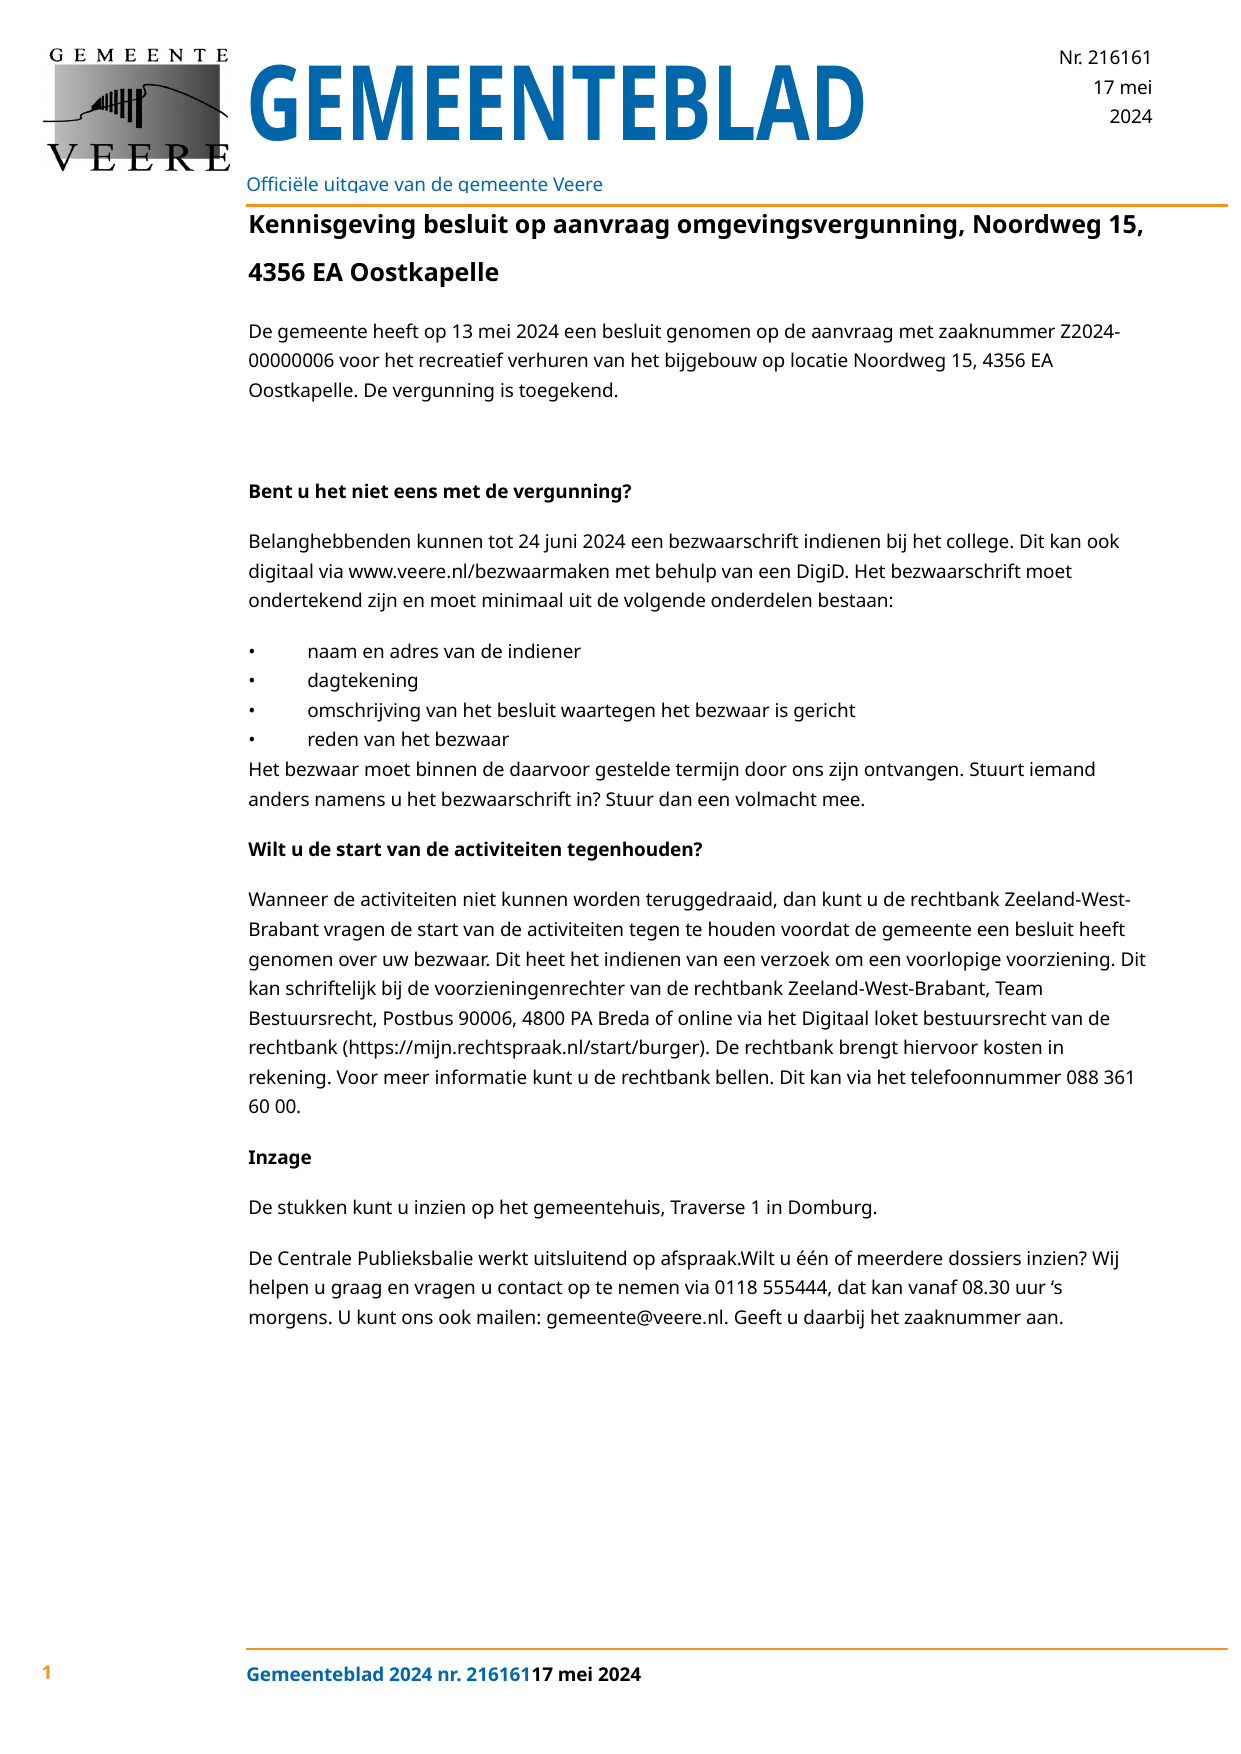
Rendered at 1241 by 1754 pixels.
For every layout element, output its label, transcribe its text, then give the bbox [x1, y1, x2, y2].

list naam en adres van de indiener [248, 638, 1152, 664]
text Wilt u de start van de activiteiten tegenhouden? [248, 836, 1152, 862]
text Wanneer de activiteiten niet kunnen worden teruggedraaid, dan kunt u de rechtbank Zeeland-West-Brabant vragen de start van de activiteiten tegen te houden voordat de gemeente een besluit heeft genomen over uw bezwaar. Dit heet het indienen van een verzoek om een voorlopige voorziening. Dit kan schriftelijk bij de voorzieningenrechter van de rechtbank Zeeland-West-Brabant, Team Bestuursrecht, Postbus 90006, 4800 PA Breda of online via het Digitaal loket bestuursrecht van de rechtbank (https://mijn.rechtspraak.nl/start/burger). De rechtbank brengt hiervoor kosten in rekening. Voor meer informatie kunt u de rechtbank bellen. Dit kan via het telefoonnummer 088 361 60 00. [248, 887, 1152, 1119]
text Belanghebbenden kunnen tot 24 juni 2024 een bezwaarschrift indienen bij het college. Dit kan ook digitaal via www.veere.nl/bezwaarmaken met behulp van een DigiD. Het bezwaarschrift moet ondertekend zijn en moet minimaal uit de volgende onderdelen bestaan: [248, 528, 1152, 613]
text De gemeente heeft op 13 mei 2024 een besluit genomen op de aanvraag met zaaknummer Z2024-00000006 voor het recreatief verhuren van het bijgebouw op locatie Noordweg 15, 4356 EA Oostkapelle. De vergunning is toegekend. [248, 318, 1152, 403]
list reden van het bezwaar [248, 727, 1152, 752]
text Kennisgeving besluit op aanvraag omgevingsvergunning, Noordweg 15, 4356 EA Oostkapelle [248, 207, 1152, 288]
text Bent u het niet eens met de vergunning? [248, 478, 1152, 504]
list dagtekening [248, 667, 1152, 693]
text Inzage [248, 1144, 1152, 1170]
list omschrijving van het besluit waartegen het bezwaar is gericht [248, 697, 1152, 723]
text De Centrale Publieksbalie werkt uitsluitend op afspraak.Wilt u één of meerdere dossiers inzien? Wij helpen u graag en vragen u contact op te nemen via 0118 555444, dat kan vanaf 08.30 uur ‘s morgens. U kunt ons ook mailen: gemeente@veere.nl. Geeft u daarbij het zaaknummer aan. [248, 1245, 1152, 1330]
text Het bezwaar moet binnen de daarvoor gestelde termijn door ons zijn ontvangen. Stuurt iemand anders namens u het bezwaarschrift in? Stuur dan een volmacht mee. [248, 756, 1152, 812]
text De stukken kunt u inzien op het gemeentehuis, Traverse 1 in Domburg. [248, 1194, 1152, 1220]
picture [41, 47, 231, 172]
